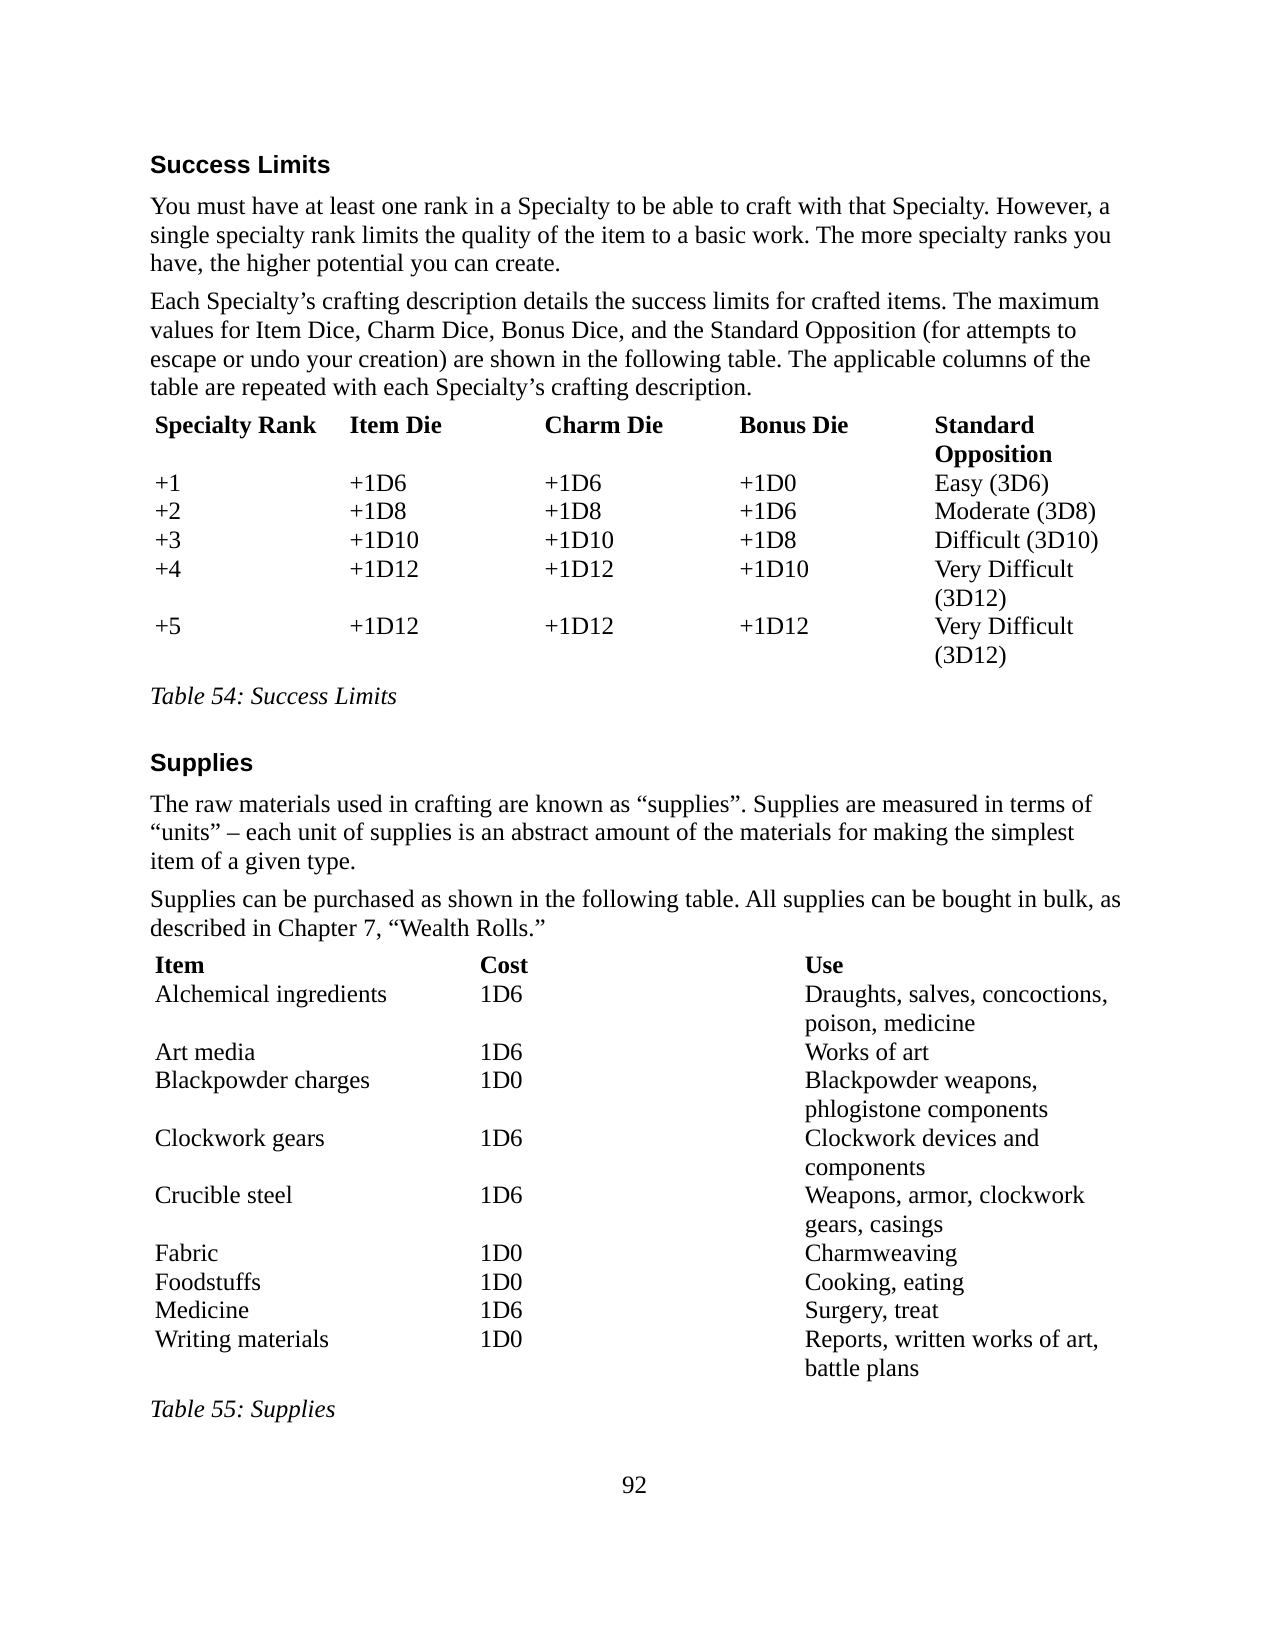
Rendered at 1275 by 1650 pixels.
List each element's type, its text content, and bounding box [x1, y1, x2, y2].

table_cell 1D0 [475, 1324, 800, 1382]
table_header Charm Die [540, 410, 735, 468]
text Table 54: Success Limits [150, 681, 1125, 710]
table_cell +1D12 [540, 554, 735, 611]
table_cell Blackpowder charges [150, 1065, 475, 1123]
table_cell Moderate (3D8) [930, 496, 1125, 525]
table_cell Weapons, armor, clockwork gears, casings [800, 1180, 1125, 1238]
text Table 55: Supplies [150, 1394, 1125, 1423]
table_cell +1D8 [735, 525, 930, 554]
table_cell Foodstuffs [150, 1267, 475, 1295]
table_cell +4 [150, 554, 345, 611]
text The raw materials used in crafting are known as “supplies”. Supplies are measured in terms of “units” – each unit of supplies is an abstract amount of the materials for making the simplest item of a given type. [150, 789, 1125, 875]
text Each Specialty’s crafting description details the success limits for crafted items. The maximum values for Item Dice, Charm Dice, Bonus Dice, and the Standard Opposition (for attempts to escape or undo your creation) are shown in the following table. The applicable columns of the table are repeated with each Specialty’s crafting description. [150, 286, 1125, 401]
table_cell +1D0 [735, 468, 930, 496]
table_cell +3 [150, 525, 345, 554]
table_cell +1D10 [345, 525, 540, 554]
table_cell Surgery, treat [800, 1295, 1125, 1324]
table_cell Very Difficult (3D12) [930, 611, 1125, 669]
table_cell +1D6 [345, 468, 540, 496]
text You must have at least one rank in a Specialty to be able to craft with that Specialty. However, a single specialty rank limits the quality of the item to a basic work. The more specialty ranks you have, the higher potential you can create. [150, 191, 1125, 277]
table_cell +2 [150, 496, 345, 525]
table_cell Charmweaving [800, 1238, 1125, 1267]
table_cell +1D10 [540, 525, 735, 554]
table_header Bonus Die [735, 410, 930, 468]
table_cell Reports, written works of art, battle plans [800, 1324, 1125, 1382]
table_cell +5 [150, 611, 345, 669]
table_cell Draughts, salves, concoctions, poison, medicine [800, 979, 1125, 1037]
table_cell 1D0 [475, 1267, 800, 1295]
table_header Standard Opposition [930, 410, 1125, 468]
table_cell 1D6 [475, 979, 800, 1037]
table_cell Difficult (3D10) [930, 525, 1125, 554]
table_cell +1D12 [540, 611, 735, 669]
table_cell +1D6 [735, 496, 930, 525]
table_cell +1 [150, 468, 345, 496]
table_cell +1D12 [345, 611, 540, 669]
table_cell +1D12 [735, 611, 930, 669]
table_cell Blackpowder weapons, phlogistone components [800, 1065, 1125, 1123]
table_cell 1D6 [475, 1037, 800, 1065]
table_cell Clockwork devices and components [800, 1123, 1125, 1180]
table_header Cost [475, 950, 800, 979]
table_cell +1D12 [345, 554, 540, 611]
table_cell Cooking, eating [800, 1267, 1125, 1295]
table_cell +1D6 [540, 468, 735, 496]
table_cell 1D6 [475, 1180, 800, 1238]
table_cell Very Difficult (3D12) [930, 554, 1125, 611]
table_cell Works of art [800, 1037, 1125, 1065]
subtitle Supplies [150, 748, 1125, 776]
table_cell +1D10 [735, 554, 930, 611]
table_cell 1D6 [475, 1123, 800, 1180]
table_cell Clockwork gears [150, 1123, 475, 1180]
table_header Item [150, 950, 475, 979]
table_cell Alchemical ingredients [150, 979, 475, 1037]
table_cell 1D0 [475, 1238, 800, 1267]
text Supplies can be purchased as shown in the following table. All supplies can be bought in bulk, as described in Chapter 7, “Wealth Rolls.” [150, 884, 1125, 941]
table_cell Fabric [150, 1238, 475, 1267]
table_header Specialty Rank [150, 410, 345, 468]
table_cell Easy (3D6) [930, 468, 1125, 496]
table_cell 1D0 [475, 1065, 800, 1123]
table_cell Medicine [150, 1295, 475, 1324]
table_cell +1D8 [345, 496, 540, 525]
table_cell Crucible steel [150, 1180, 475, 1238]
subtitle Success Limits [150, 150, 1125, 178]
table_cell Writing materials [150, 1324, 475, 1382]
table_header Use [800, 950, 1125, 979]
table_header Item Die [345, 410, 540, 468]
table_cell +1D8 [540, 496, 735, 525]
table_cell 1D6 [475, 1295, 800, 1324]
table_cell Art media [150, 1037, 475, 1065]
